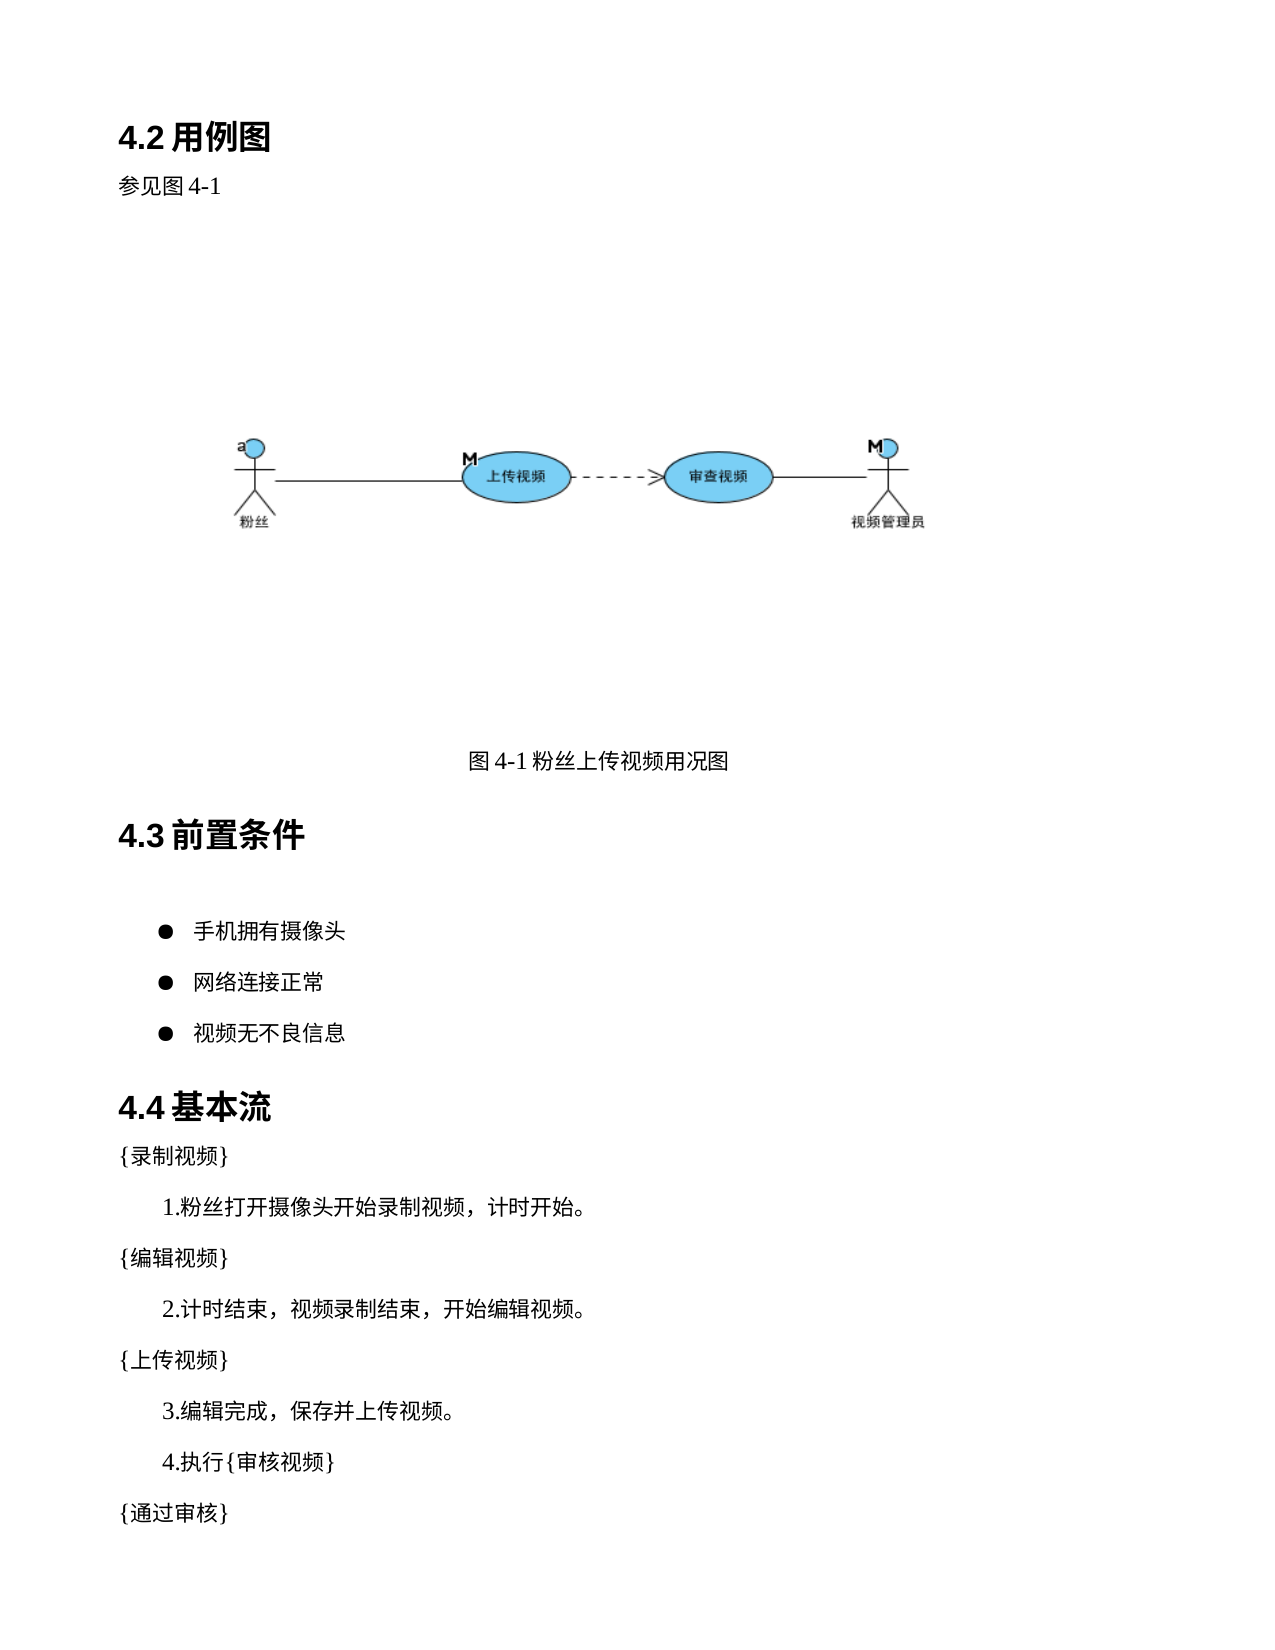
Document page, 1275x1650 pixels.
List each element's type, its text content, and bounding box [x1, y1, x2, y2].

subtitle 4.4基本流 [118, 1088, 1157, 1127]
list 手机拥有摄像头 [156, 914, 1157, 946]
subtitle 4.3前置条件 [118, 816, 1157, 854]
text 参见图4-1 [118, 169, 1157, 201]
text 图4-1粉丝上传视频用况图 [118, 744, 1157, 776]
text {录制视频} [118, 1139, 1157, 1171]
text 3.编辑完成，保存并上传视频。 [118, 1394, 1157, 1426]
list 视频无不良信息 [156, 1016, 1157, 1048]
text 1.粉丝打开摄像头开始录制视频，计时开始。 [118, 1190, 1157, 1222]
text 2.计时结束，视频录制结束，开始编辑视频。 [118, 1292, 1157, 1324]
text {编辑视频} [118, 1241, 1157, 1273]
text 4.执行{审核视频} [118, 1445, 1157, 1476]
picture [211, 219, 942, 700]
text {通过审核} [118, 1496, 1157, 1527]
text {上传视频} [118, 1343, 1157, 1374]
list 网络连接正常 [156, 965, 1157, 997]
subtitle 4.2用例图 [118, 118, 1157, 157]
